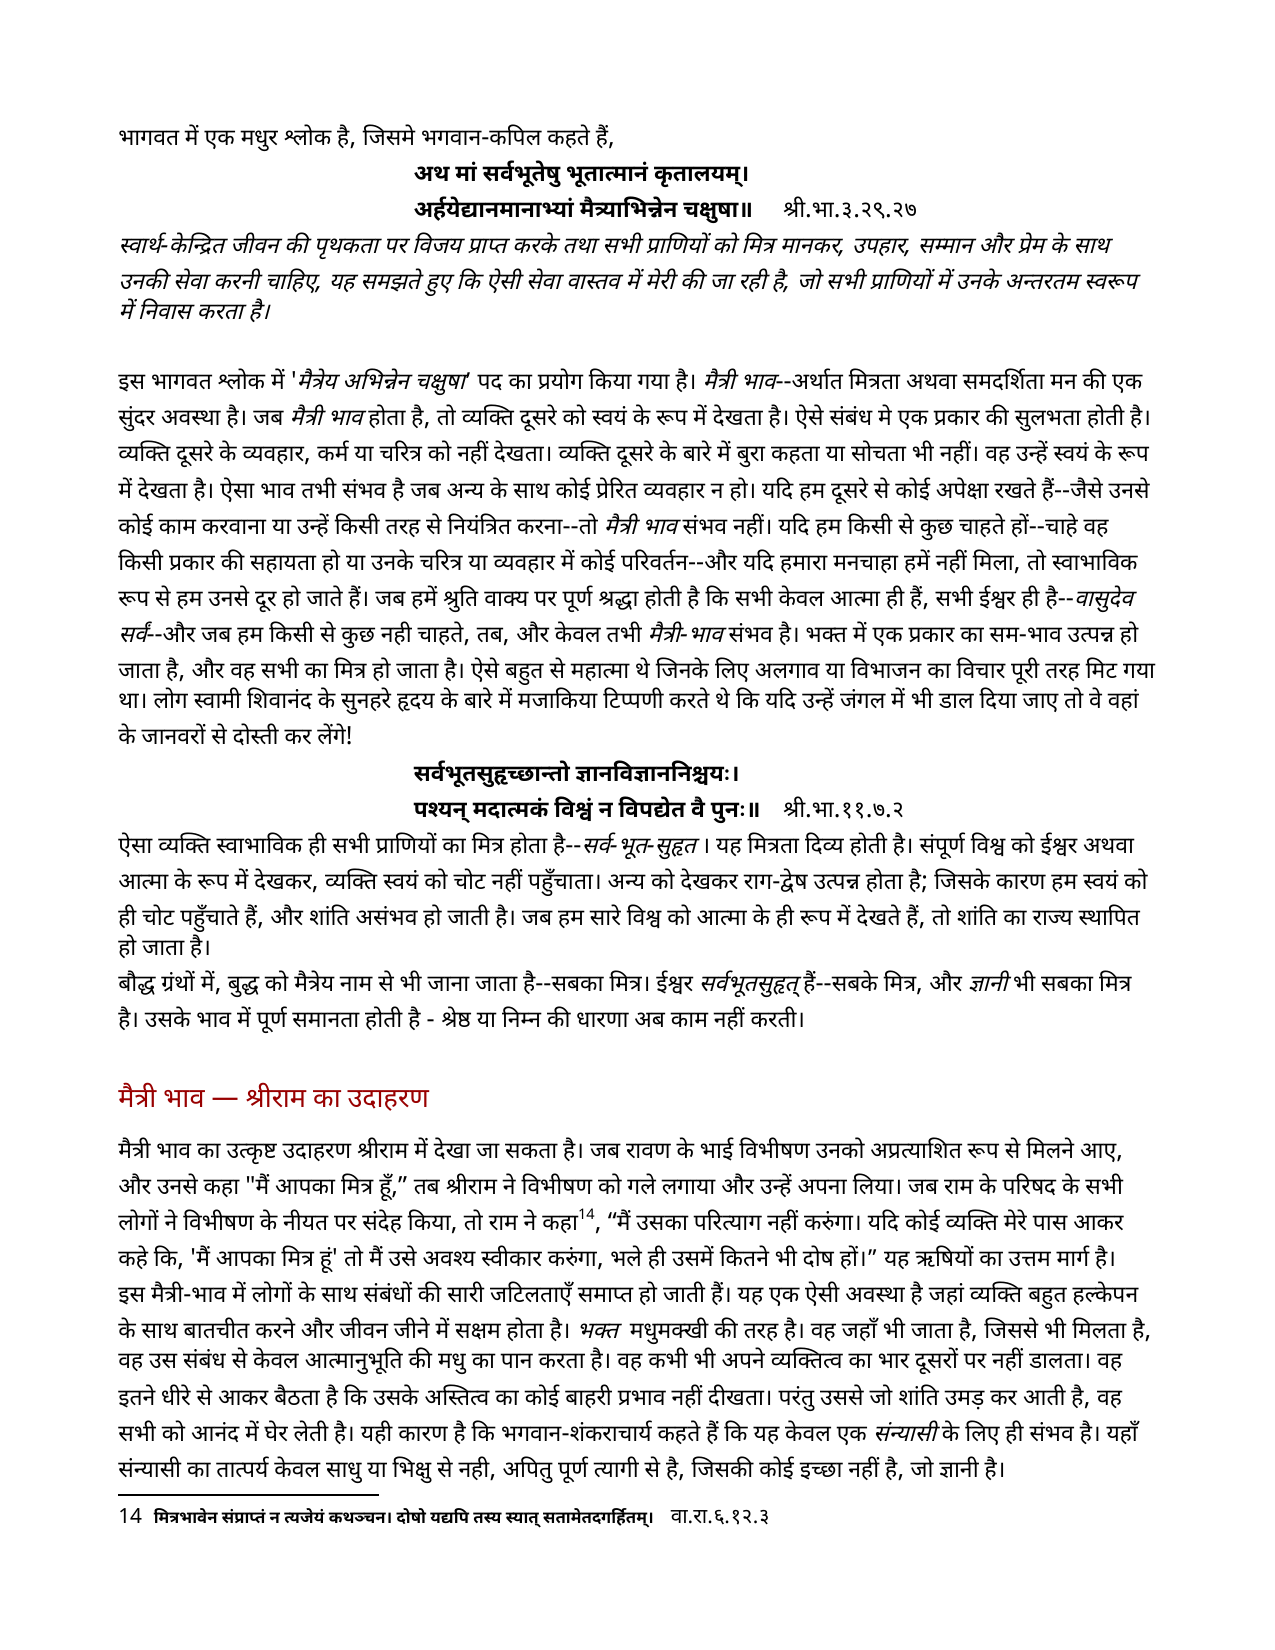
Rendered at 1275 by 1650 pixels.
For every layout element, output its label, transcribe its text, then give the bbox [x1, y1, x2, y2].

subtitle मैत्री भाव — श्रीराम का उदाहरण [118, 1084, 1157, 1119]
text इस भागवत श्लोक में 'मैत्रेय अभिन्नेन चक्षुषा’ पद का प्रयोग किया गया है। मैत्री भाव--अर्थात मित्रता अथवा समदर्शिता मन की एक सुंदर अवस्था है। जब मैत्री भाव होता है, तो व्यक्ति दूसरे को स्वयं के रूप में देखता है। ऐसे संबंध मे एक प्रकार की सुलभता होती है। व्यक्ति दूसरे के व्यवहार, कर्म या चरित्र को नहीं देखता। व्यक्ति दूसरे के बारे में बुरा कहता या सोचता भी नहीं। वह उन्हें स्वयं के रूप में देखता है। ऐसा भाव तभी संभव है जब अन्य के साथ कोई प्रेरित व्यवहार न हो। यदि हम दूसरे से कोई अपेक्षा रखते हैं--जैसे उनसे कोई काम करवाना या उन्हें किसी तरह से नियंत्रित करना--तो मैत्री भाव संभव नहीं। यदि हम किसी से कुछ चाहते हों--चाहे वह किसी प्रकार की सहायता हो या उनके चरित्र या व्यवहार में कोई परिवर्तन--और यदि हमारा मनचाहा हमें नहीं मिला, तो स्वाभाविक रूप से हम उनसे दूर हो जाते हैं। जब हमें श्रुति वाक्य पर पूर्ण श्रद्धा होती है कि सभी केवल आत्मा ही हैं, सभी ईश्वर ही है--वासुदेव सर्वं--और जब हम किसी से कुछ नही चाहते, तब, और केवल तभी मैत्री-भाव संभव है। भक्त में एक प्रकार का सम-भाव उत्पन्न हो जाता है, और वह सभी का मित्र हो जाता है। ऐसे बहुत से महात्मा थे जिनके लिए अलगाव या विभाजन का विचार पूरी तरह मिट गया था। लोग स्वामी शिवानंद के सुनहरे हृदय के बारे में मजाकिया टिप्पणी करते थे कि यदि उन्हें जंगल में भी डाल दिया जाए तो वे वहां के जानवरों से दोस्ती कर लेंगे! [118, 363, 1157, 754]
text बौद्ध ग्रंथों में, बुद्ध को मैत्रेय नाम से भी जाना जाता है--सबका मित्र। ईश्वर सर्वभूतसुहृत् हैं--सबके मित्र, और ज्ञानी भी सबका मित्र है। उसके भाव में पूर्ण समानता होती है - श्रेष्ठ या निम्न की धारणा अब काम नहीं करती। [118, 965, 1157, 1037]
text भागवत में एक मधुर श्लोक है, जिसमे भगवान-कपिल कहते हैं, [118, 118, 1157, 154]
text पश्यन् मदात्मकं विश्वं न विपद्येत वै पुनः॥ श्री.भा.११.७.२ [118, 790, 1157, 826]
text सर्वभूतसुहृच्छान्तो ज्ञानविज्ञाननिश्चयः। [118, 754, 1157, 790]
text स्वार्थ-केन्द्रित जीवन की पृथकता पर विजय प्राप्त करके तथा सभी प्राणियों को मित्र मानकर, उपहार, सम्मान और प्रेम के साथ उनकी सेवा करनी चाहिए, यह समझते हुए कि ऐसी सेवा वास्तव में मेरी की जा रही है, जो सभी प्राणियों में उनके अन्तरतम स्वरूप में निवास करता है। [118, 227, 1157, 329]
text इस मैत्री-भाव में लोगों के साथ संबंधों की सारी जटिलताएँ समाप्त हो जाती हैं। यह एक ऐसी अवस्था है जहां व्यक्ति बहुत हल्केपन के साथ बातचीत करने और जीवन जीने में सक्षम होता है। भक्त मधुमक्खी की तरह है। वह जहाँ भी जाता है, जिससे भी मिलता है, वह उस संबंध से केवल आत्मानुभूति की मधु का पान करता है। वह कभी भी अपने व्यक्तित्व का भार दूसरों पर नहीं डालता। वह इतने धीरे से आकर बैठता है कि उसके अस्तित्व का कोई बाहरी प्रभाव नहीं दीखता। परंतु उससे जो शांति उमड़ कर आती है, वह सभी को आनंद में घेर लेती है। यही कारण है कि भगवान-शंकराचार्य कहते हैं कि यह केवल एक संन्यासी के लिए ही संभव है। यहाँ संन्यासी का तात्पर्य केवल साधु या भिक्षु से नही, अपितु पूर्ण त्यागी से है, जिसकी कोई इच्छा नहीं है, जो ज्ञानी है। [118, 1276, 1157, 1487]
text अर्हयेद्यानमानाभ्यां मैत्र्याभिन्नेन चक्षुषा॥ श्री.भा.३.२९.२७ [118, 190, 1157, 227]
text मित्रभावेन संप्राप्तं न त्यजेयं कथञ्चन। दोषो यद्यपि तस्य स्यात् सतामेतदगर्हितम्। वा.रा.६.१२.३ [118, 1501, 1157, 1532]
text मैत्री भाव का उत्कृष्ट उदाहरण श्रीराम में देखा जा सकता है। जब रावण के भाई विभीषण उनको अप्रत्याशित रूप से मिलने आए, और उनसे कहा "मैं आपका मित्र हूँ,” तब श्रीराम ने विभीषण को गले लगाया और उन्हें अपना लिया। जब राम के परिषद के सभी लोगों ने विभीषण के नीयत पर संदेह किया, तो राम ने कहा, “मैं उसका परित्याग नहीं करुंगा। यदि कोई व्यक्ति मेरे पास आकर कहे कि, 'मैं आपका मित्र हूं' तो मैं उसे अवश्य स्वीकार करुंगा, भले ही उसमें कितने भी दोष हों।” यह ऋषियों का उत्तम मार्ग है। [118, 1131, 1157, 1276]
text अथ मां सर्वभूतेषु भूतात्मानं कृतालयम्। [118, 154, 1157, 190]
text ऐसा व्यक्ति स्वाभाविक ही सभी प्राणियों का मित्र होता है--सर्व-भूत-सुहृत । यह मित्रता दिव्य होती है। संपूर्ण विश्व को ईश्वर अथवा आत्मा के रूप में देखकर, व्यक्ति स्वयं को चोट नहीं पहुँचाता। अन्य को देखकर राग-द्वेष उत्पन्न होता है; जिसके कारण हम स्वयं को ही चोट पहुँचाते हैं, और शांति असंभव हो जाती है। जब हम सारे विश्व को आत्मा के ही रूप में देखते हैं, तो शांति का राज्य स्थापित हो जाता है। [118, 826, 1157, 965]
